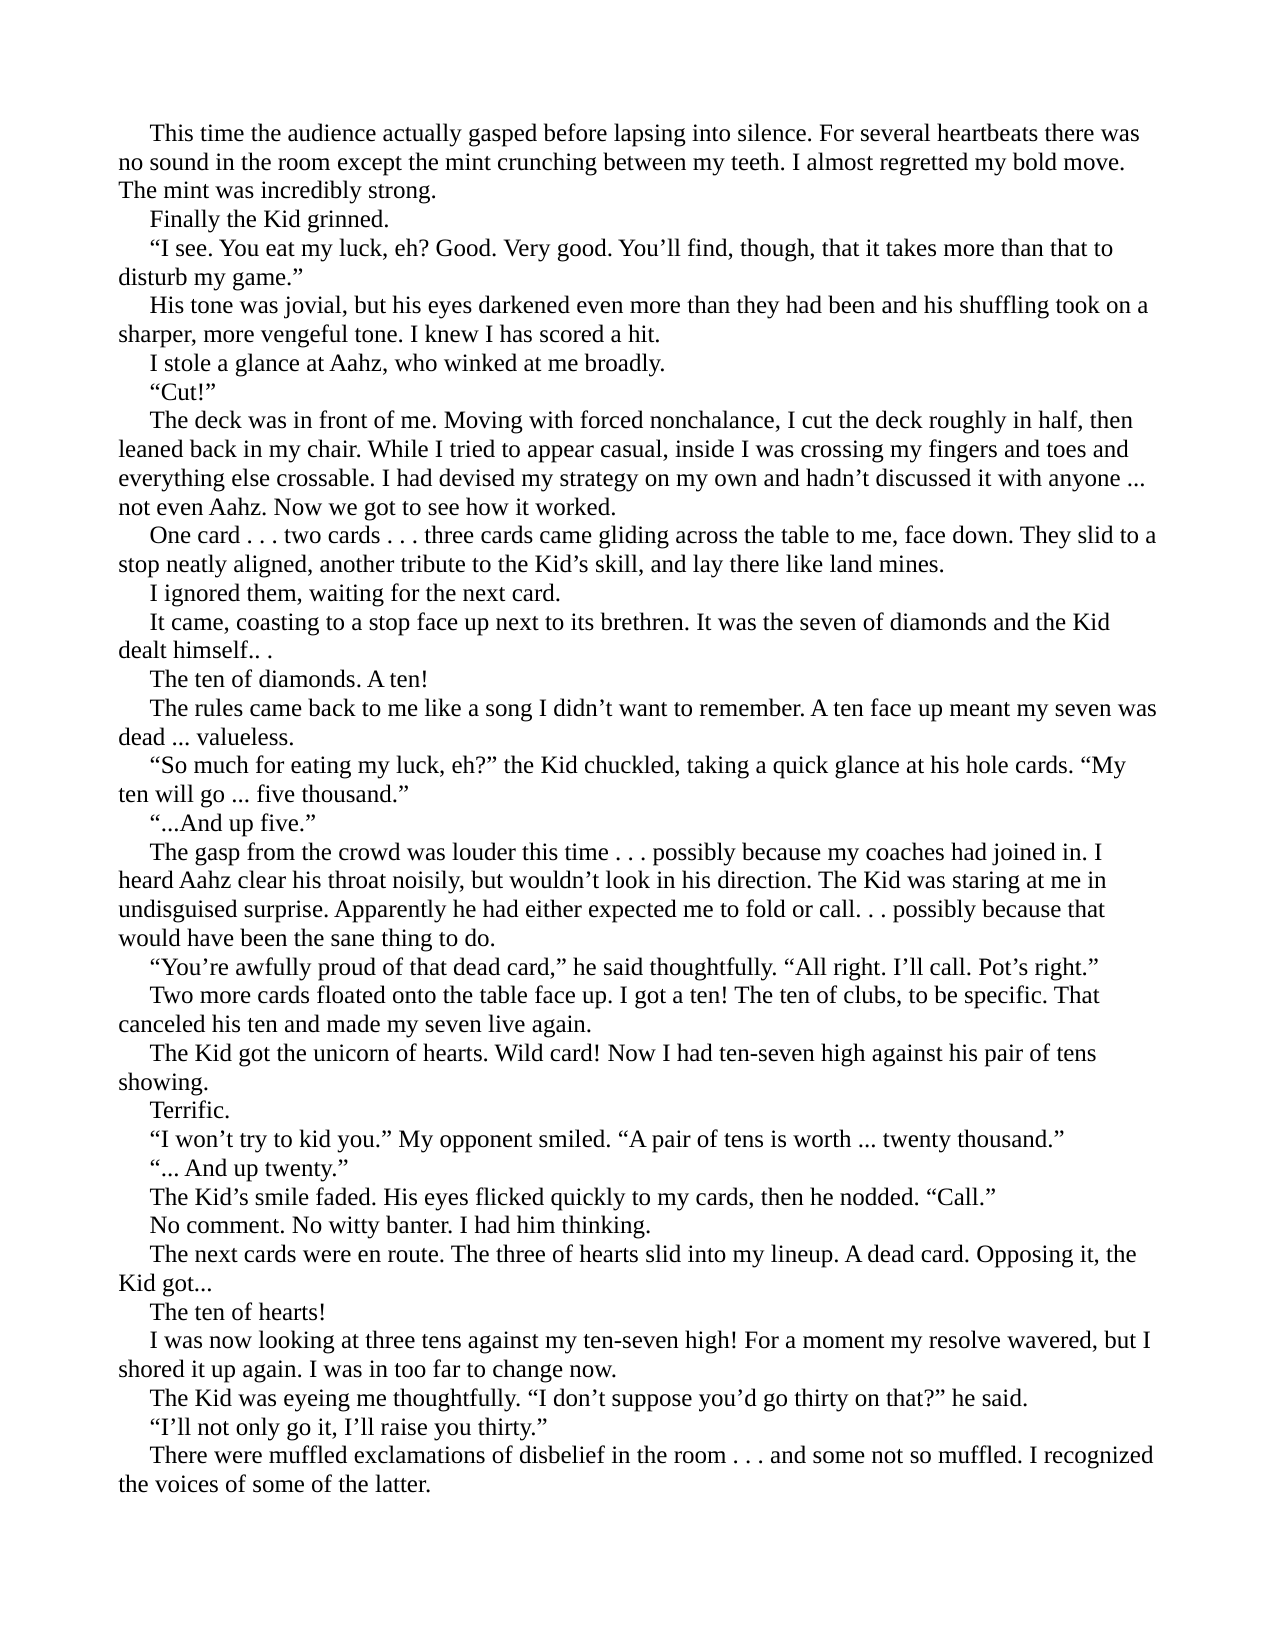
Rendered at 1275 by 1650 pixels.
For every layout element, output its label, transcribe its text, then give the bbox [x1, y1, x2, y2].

text There were muffled exclamations of disbelief in the room . . . and some not so muffled. I recognized the voices of some of the latter. [118, 1441, 1157, 1498]
text “...And up five.” [118, 808, 1157, 837]
text The Kid got the unicorn of hearts. Wild card! Now I had ten-seven high against his pair of tens showing. [118, 1038, 1157, 1096]
text I stole a glance at Aahz, who winked at me broadly. [118, 348, 1157, 377]
text No comment. No witty banter. I had him thinking. [118, 1211, 1157, 1239]
text “So much for eating my luck, eh?” the Kid chuckled, taking a quick glance at his hole cards. “My ten will go ... five thousand.” [118, 751, 1157, 808]
text I ignored them, waiting for the next card. [118, 578, 1157, 607]
text “Cut!” [118, 377, 1157, 406]
text “You’re awfully proud of that dead card,” he said thoughtfully. “All right. I’ll call. Pot’s right.” [118, 952, 1157, 981]
text The rules came back to me like a song I didn’t want to remember. A ten face up meant my seven was dead ... valueless. [118, 693, 1157, 751]
text The Kid was eyeing me thoughtfully. “I don’t suppose you’d go thirty on that?” he said. [118, 1383, 1157, 1412]
text I was now looking at three tens against my ten-seven high! For a moment my resolve wavered, but I shored it up again. I was in too far to change now. [118, 1326, 1157, 1383]
text “I won’t try to kid you.” My opponent smiled. “A pair of tens is worth ... twenty thousand.” [118, 1124, 1157, 1153]
text The gasp from the crowd was louder this time . . . possibly because my coaches had joined in. I heard Aahz clear his throat noisily, but wouldn’t look in his direction. The Kid was staring at me in undisguised surprise. Apparently he had either expected me to fold or call. . . possibly because that would have been the sane thing to do. [118, 837, 1157, 952]
text One card . . . two cards . . . three cards came gliding across the table to me, face down. They slid to a stop neatly aligned, another tribute to the Kid’s skill, and lay there like land mines. [118, 521, 1157, 578]
text Finally the Kid grinned. [118, 204, 1157, 233]
text “... And up twenty.” [118, 1153, 1157, 1182]
text The next cards were en route. The three of hearts slid into my lineup. A dead card. Opposing it, the Kid got... [118, 1239, 1157, 1297]
text “I’ll not only go it, I’ll raise you thirty.” [118, 1412, 1157, 1441]
text His tone was jovial, but his eyes darkened even more than they had been and his shuffling took on a sharper, more vengeful tone. I knew I has scored a hit. [118, 291, 1157, 348]
text The ten of diamonds. A ten! [118, 664, 1157, 693]
text The Kid’s smile faded. His eyes flicked quickly to my cards, then he nodded. “Call.” [118, 1182, 1157, 1211]
text The ten of hearts! [118, 1297, 1157, 1326]
text Terrific. [118, 1096, 1157, 1124]
text Two more cards floated onto the table face up. I got a ten! The ten of clubs, to be specific. That canceled his ten and made my seven live again. [118, 981, 1157, 1038]
text It came, coasting to a stop face up next to its brethren. It was the seven of diamonds and the Kid dealt himself.. . [118, 607, 1157, 664]
text This time the audience actually gasped before lapsing into silence. For several heartbeats there was no sound in the room except the mint crunching between my teeth. I almost regretted my bold move. The mint was incredibly strong. [118, 118, 1157, 204]
text “I see. You eat my luck, eh? Good. Very good. You’ll find, though, that it takes more than that to disturb my game.” [118, 233, 1157, 291]
text The deck was in front of me. Moving with forced nonchalance, I cut the deck roughly in half, then leaned back in my chair. While I tried to appear casual, inside I was crossing my fingers and toes and everything else crossable. I had devised my strategy on my own and hadn’t discussed it with anyone ... not even Aahz. Now we got to see how it worked. [118, 406, 1157, 521]
